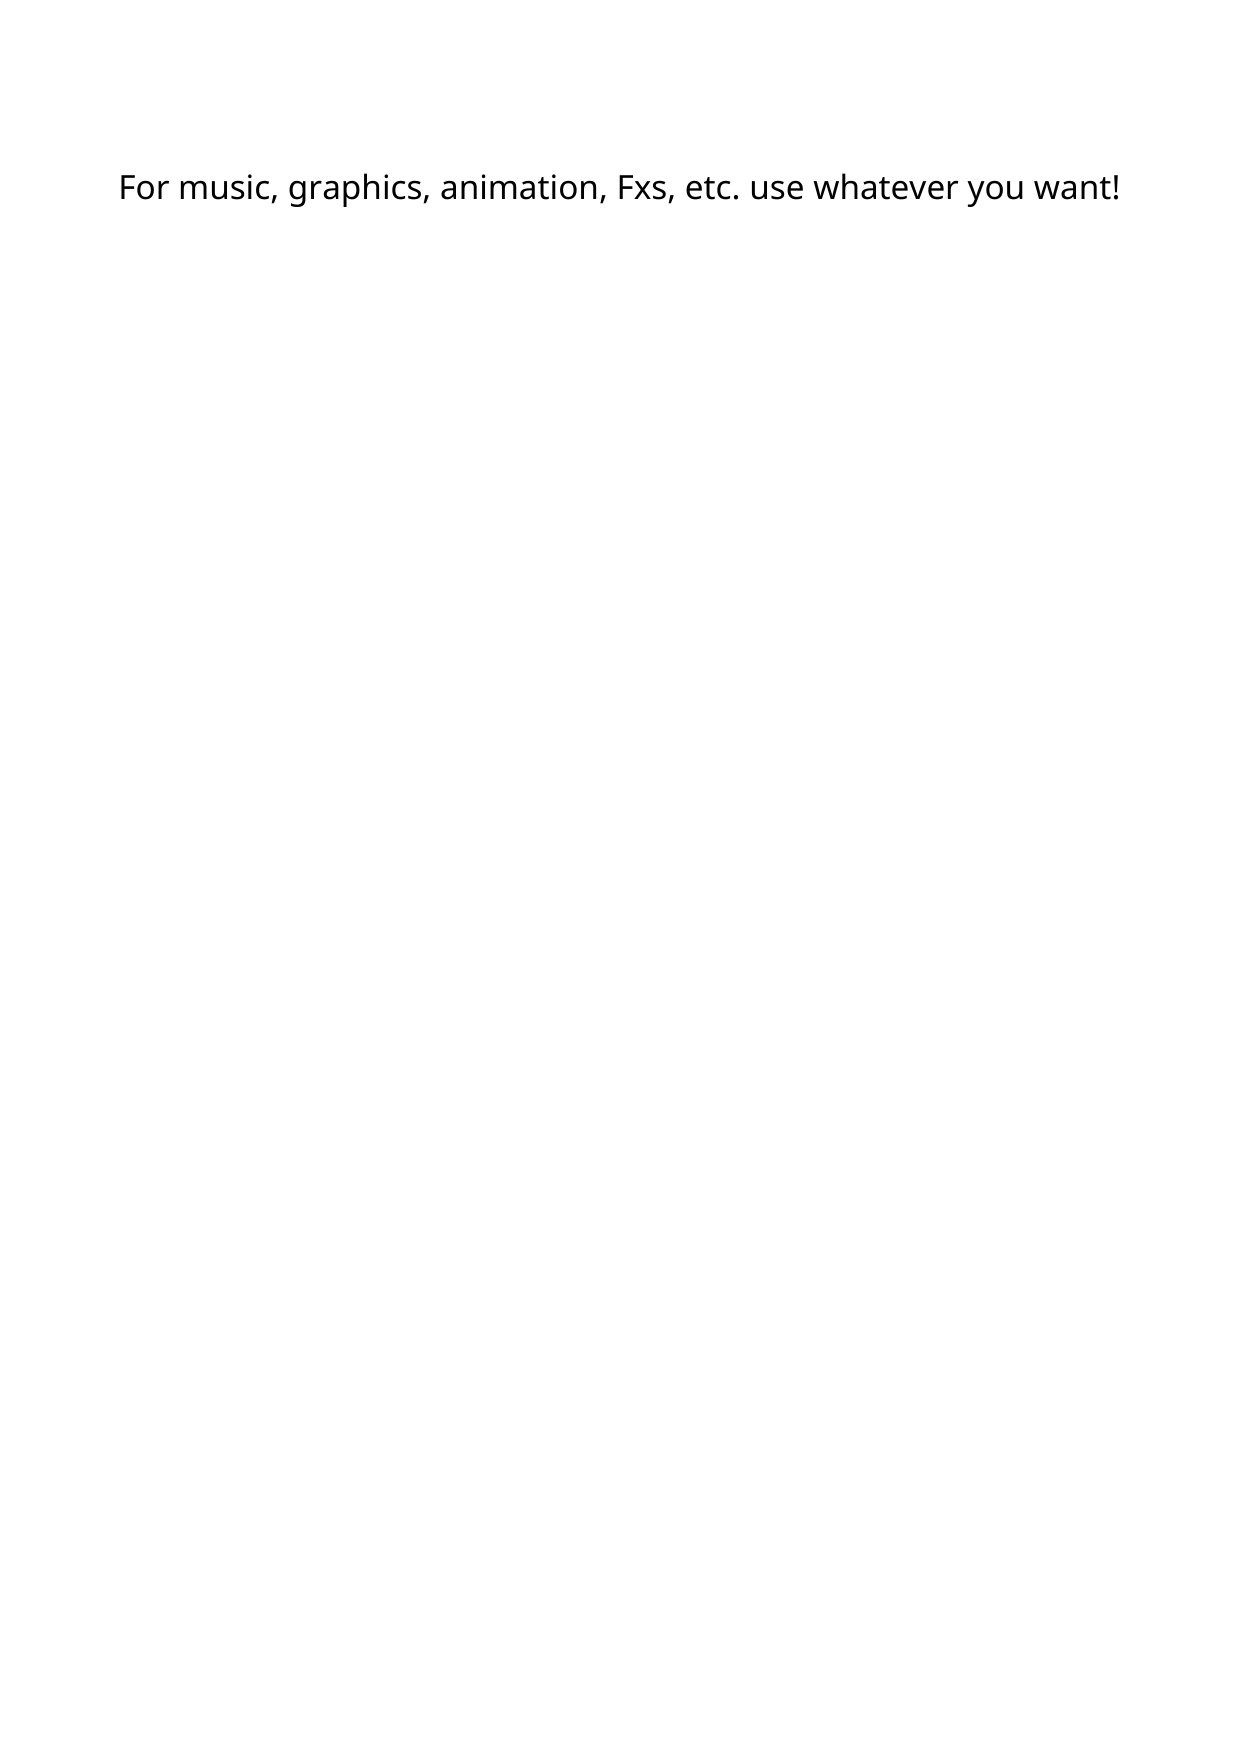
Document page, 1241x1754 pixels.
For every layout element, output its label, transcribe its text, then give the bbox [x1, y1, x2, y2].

text For music, graphics, animation, Fxs, etc. use whatever you want! [118, 163, 1122, 209]
